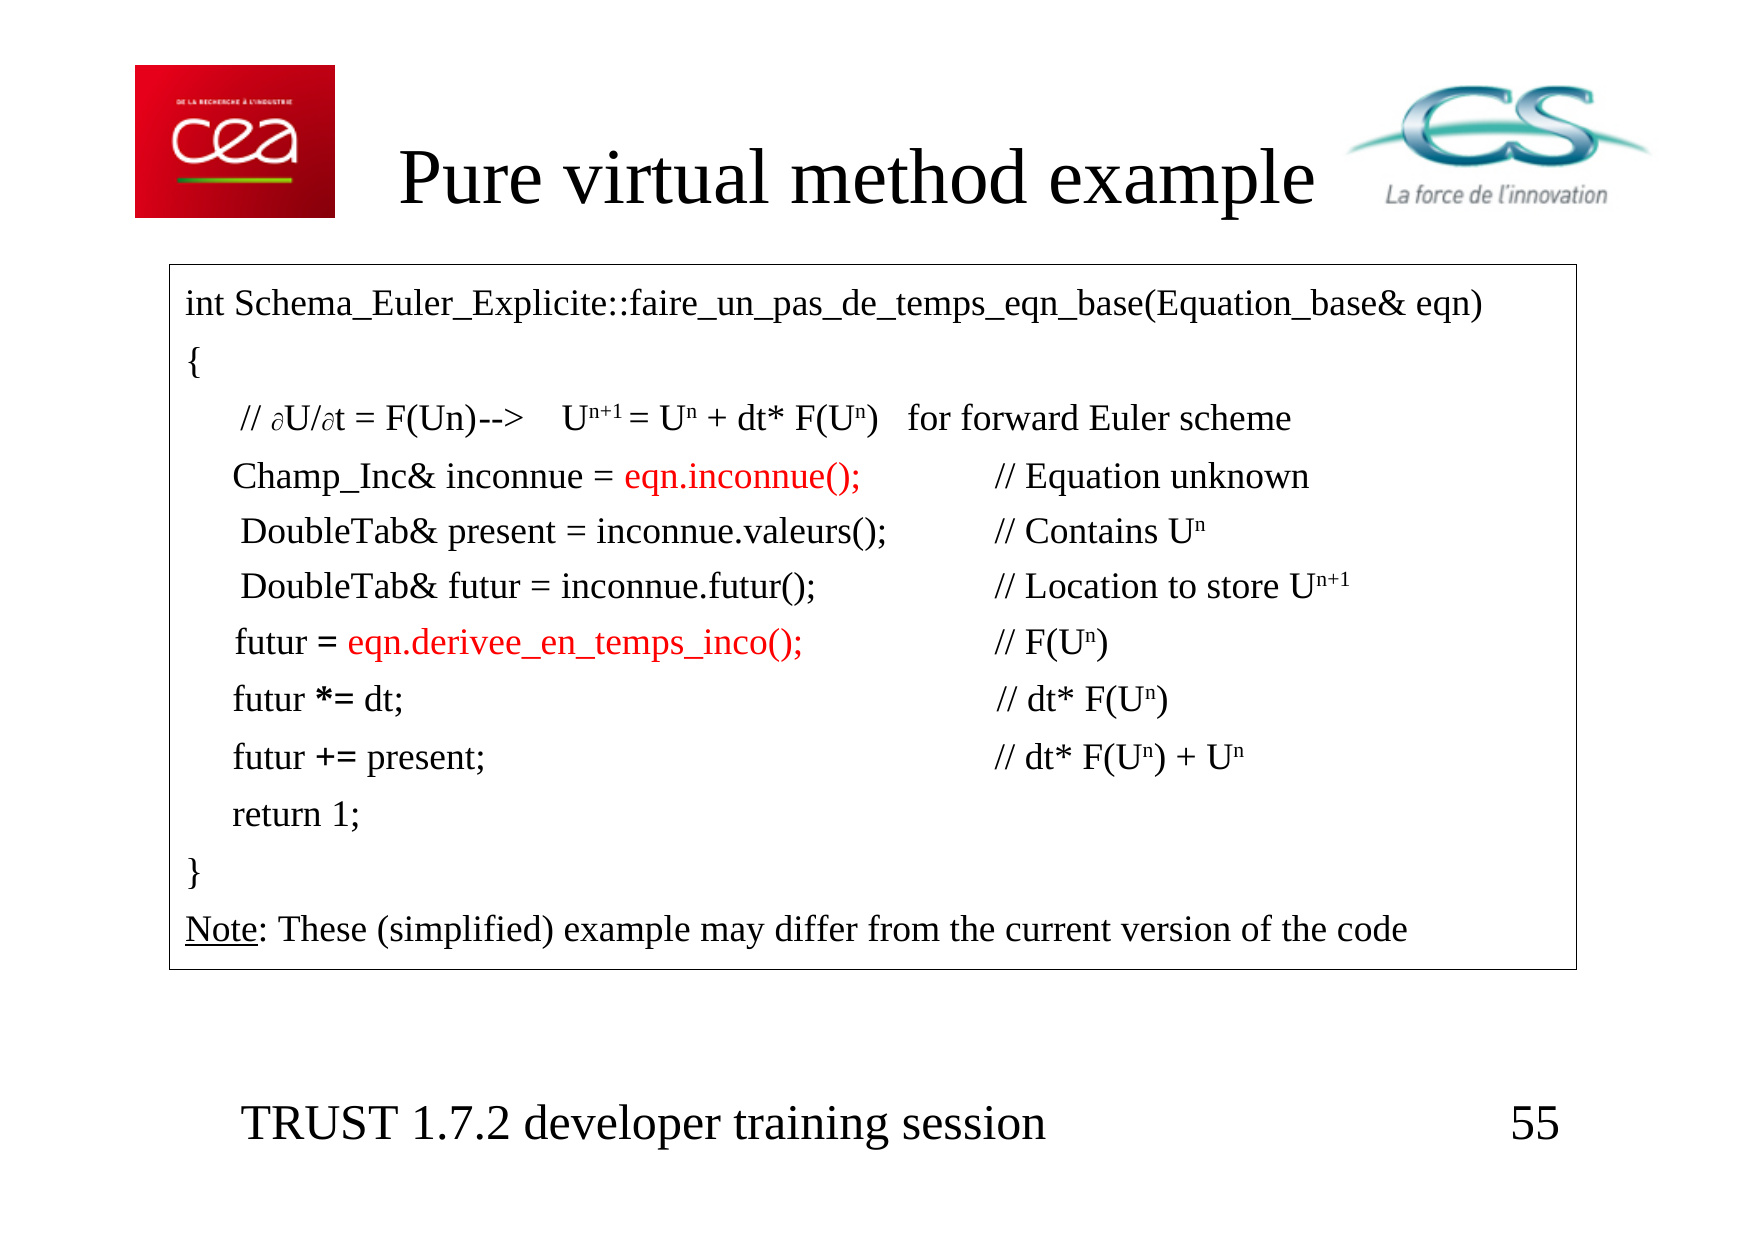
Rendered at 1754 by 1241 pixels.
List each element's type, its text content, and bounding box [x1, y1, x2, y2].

list int Schema_Euler_Explicite::faire_un_pas_de_temps_eqn_base(Equation_base& eqn) { // ¶U/¶t = F(Un) --> Un+1 = Un + dt* F(Un) for forward Euler scheme Champ_Inc& inconnue = eqn.inconnue(); // Equation unknown DoubleTab& present = inconnue.valeurs(); // Contains Un DoubleTab& futur = inconnue.futur(); // Location to store Un+1 futur = eqn.derivee_en_temps_inco(); // F(Un) futur *= dt; // dt* F(Un) futur += present; // dt* F(Un) + Un return 1; } Note: These (simplified) example may differ from the current version of the code [170, 270, 1576, 969]
list int Schema_Euler_Explicite::faire_un_pas_de_temps_eqn_base(Equation_base& eqn) { // ¶U/¶t = F(Un) --> Un+1 = Un + dt* F(Un) for forward Euler scheme Champ_Inc& inconnue = eqn.inconnue(); // Equation unknown DoubleTab& present = inconnue.valeurs(); // Contains Un DoubleTab& futur = inconnue.futur(); // Location to store Un+1 futur = eqn.derivee_en_temps_inco(); // F(Un) futur *= dt; // dt* F(Un) futur += present; // dt* F(Un) + Un return 1; } Note: These (simplified) example may differ from the current version of the code [169, 270, 1683, 1063]
picture [135, 65, 307, 218]
picture [1430, 73, 1662, 218]
text_box Pure virtual method example [307, 24, 1430, 319]
